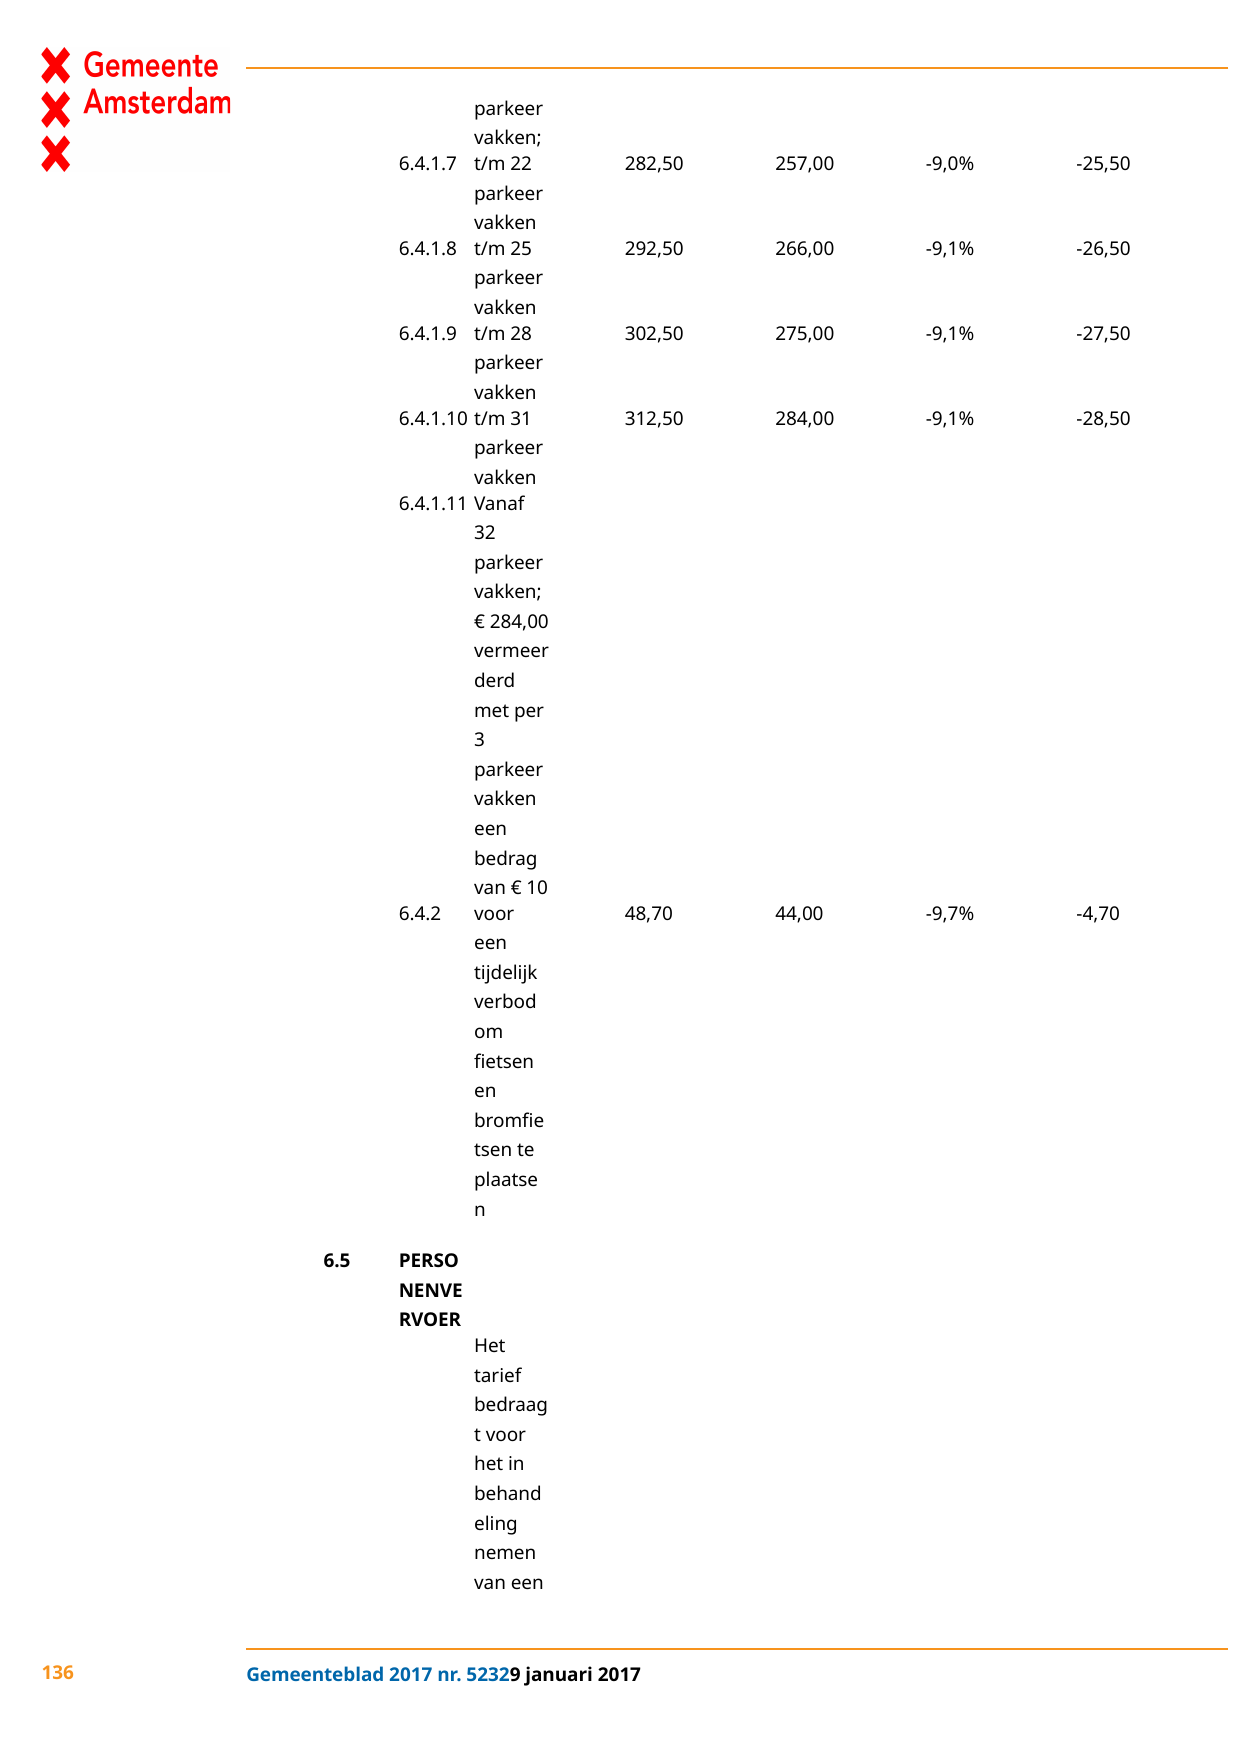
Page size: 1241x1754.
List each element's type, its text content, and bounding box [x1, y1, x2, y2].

table_cell 44,00 [775, 900, 850, 1222]
table_cell [474, 1222, 549, 1247]
table_cell [1001, 490, 1076, 900]
table_cell 6.4.1.10 [399, 405, 474, 490]
table_cell [850, 490, 926, 900]
table_cell [850, 235, 926, 320]
table_cell [850, 320, 926, 405]
table_cell [399, 1332, 474, 1594]
table_cell 275,00 [775, 320, 850, 405]
table_cell 6.4.1.8 [399, 235, 474, 320]
table_cell [248, 490, 323, 900]
table_cell [1001, 95, 1076, 150]
table_cell [775, 1222, 850, 1247]
table_cell [549, 490, 624, 900]
table_cell Vanaf 32 parkeervakken; € 284,00 vermeerderd met per 3 parkeervakken een bedrag van € 10 [474, 490, 549, 900]
table_cell [625, 95, 700, 150]
table_cell 292,50 [625, 235, 700, 320]
table_cell [926, 490, 1001, 900]
table_cell [700, 1332, 775, 1594]
table_cell [323, 405, 398, 490]
table_cell [323, 1332, 398, 1594]
table_cell [775, 1247, 850, 1332]
table_cell [323, 150, 398, 235]
table_cell [1076, 1332, 1152, 1594]
table_cell [323, 1222, 398, 1247]
table_cell [625, 1247, 700, 1332]
table_cell [248, 900, 323, 1222]
table_cell [1001, 1332, 1076, 1594]
table_cell 6.4.1.7 [399, 150, 474, 235]
table_cell [1001, 320, 1076, 405]
table_cell 284,00 [775, 405, 850, 490]
table_cell -28,50 [1076, 405, 1152, 490]
table_cell [926, 95, 1001, 150]
table_cell [700, 490, 775, 900]
table_cell [625, 490, 700, 900]
table_cell 266,00 [775, 235, 850, 320]
table_cell [549, 95, 624, 150]
table_cell -9,1% [926, 320, 1001, 405]
table_cell [1076, 490, 1152, 900]
table_cell 312,50 [625, 405, 700, 490]
table_cell [850, 1222, 926, 1247]
table_cell [1076, 1222, 1152, 1247]
table_cell -27,50 [1076, 320, 1152, 405]
table_cell [850, 900, 926, 1222]
table_cell 6.4.1.9 [399, 320, 474, 405]
table_cell [248, 95, 323, 150]
table_cell [323, 900, 398, 1222]
table_cell [549, 1222, 624, 1247]
table_cell [700, 320, 775, 405]
table_cell [549, 320, 624, 405]
table_cell 257,00 [775, 150, 850, 235]
table_cell -9,1% [926, 235, 1001, 320]
table_cell [850, 95, 926, 150]
table_cell -26,50 [1076, 235, 1152, 320]
table_cell [248, 150, 323, 235]
table_cell 48,70 [625, 900, 700, 1222]
table_cell [248, 1332, 323, 1594]
table_cell [700, 235, 775, 320]
table_cell 6.4.2 [399, 900, 474, 1222]
table_cell [625, 1222, 700, 1247]
table_cell [926, 1247, 1001, 1332]
table_cell 6.4.1.11 [399, 490, 474, 900]
table_cell [850, 1247, 926, 1332]
table_cell [775, 1332, 850, 1594]
table_cell -9,7% [926, 900, 1001, 1222]
table_cell 6.5 [323, 1247, 398, 1332]
table_cell voor een tijdelijk verbod om fietsen en bromfietsen te plaatsen [474, 900, 549, 1222]
table_cell [323, 95, 398, 150]
table_cell [248, 405, 323, 490]
table_cell [549, 150, 624, 235]
table_cell Het tarief bedraagt voor het in behandeling nemen van een [474, 1332, 549, 1594]
table_cell [399, 95, 474, 150]
table_cell [1001, 900, 1076, 1222]
table_cell [248, 1247, 323, 1332]
table_cell [323, 490, 398, 900]
table_cell parkeervakken; [474, 95, 549, 150]
table_cell t/m 31 parkeervakken [474, 405, 549, 490]
table_cell [549, 405, 624, 490]
table_cell [549, 1247, 624, 1332]
table_cell [1001, 150, 1076, 235]
table_cell [1076, 95, 1152, 150]
table_cell [1076, 1247, 1152, 1332]
table_cell [775, 490, 850, 900]
table_cell [549, 900, 624, 1222]
table_cell [323, 320, 398, 405]
table_cell [323, 235, 398, 320]
table_cell [850, 405, 926, 490]
table_cell -9,0% [926, 150, 1001, 235]
table_cell -25,50 [1076, 150, 1152, 235]
table_cell [248, 235, 323, 320]
table_cell [700, 150, 775, 235]
table_cell [248, 1222, 323, 1247]
table_cell [1001, 1247, 1076, 1332]
table_cell [775, 95, 850, 150]
table_cell t/m 28 parkeervakken [474, 320, 549, 405]
table_cell [248, 320, 323, 405]
table_cell [399, 1222, 474, 1247]
table_cell t/m 25 parkeervakken [474, 235, 549, 320]
table_cell [700, 405, 775, 490]
table_cell [700, 1222, 775, 1247]
table_cell PERSONENVERVOER [399, 1247, 474, 1332]
table_cell [625, 1332, 700, 1594]
table_cell [700, 900, 775, 1222]
table_cell [1001, 405, 1076, 490]
table_cell [474, 1247, 549, 1332]
table_cell [700, 1247, 775, 1332]
table_cell [1001, 1222, 1076, 1247]
picture [41, 47, 231, 172]
table_cell [700, 95, 775, 150]
table_cell [549, 235, 624, 320]
table_cell [850, 1332, 926, 1594]
table_cell [850, 150, 926, 235]
table_cell t/m 22 parkeervakken [474, 150, 549, 235]
table_cell [926, 1222, 1001, 1247]
table_cell -9,1% [926, 405, 1001, 490]
table_cell 282,50 [625, 150, 700, 235]
table_cell -4,70 [1076, 900, 1152, 1222]
table_cell [926, 1332, 1001, 1594]
table_cell 302,50 [625, 320, 700, 405]
table_cell [1001, 235, 1076, 320]
table_cell [549, 1332, 624, 1594]
